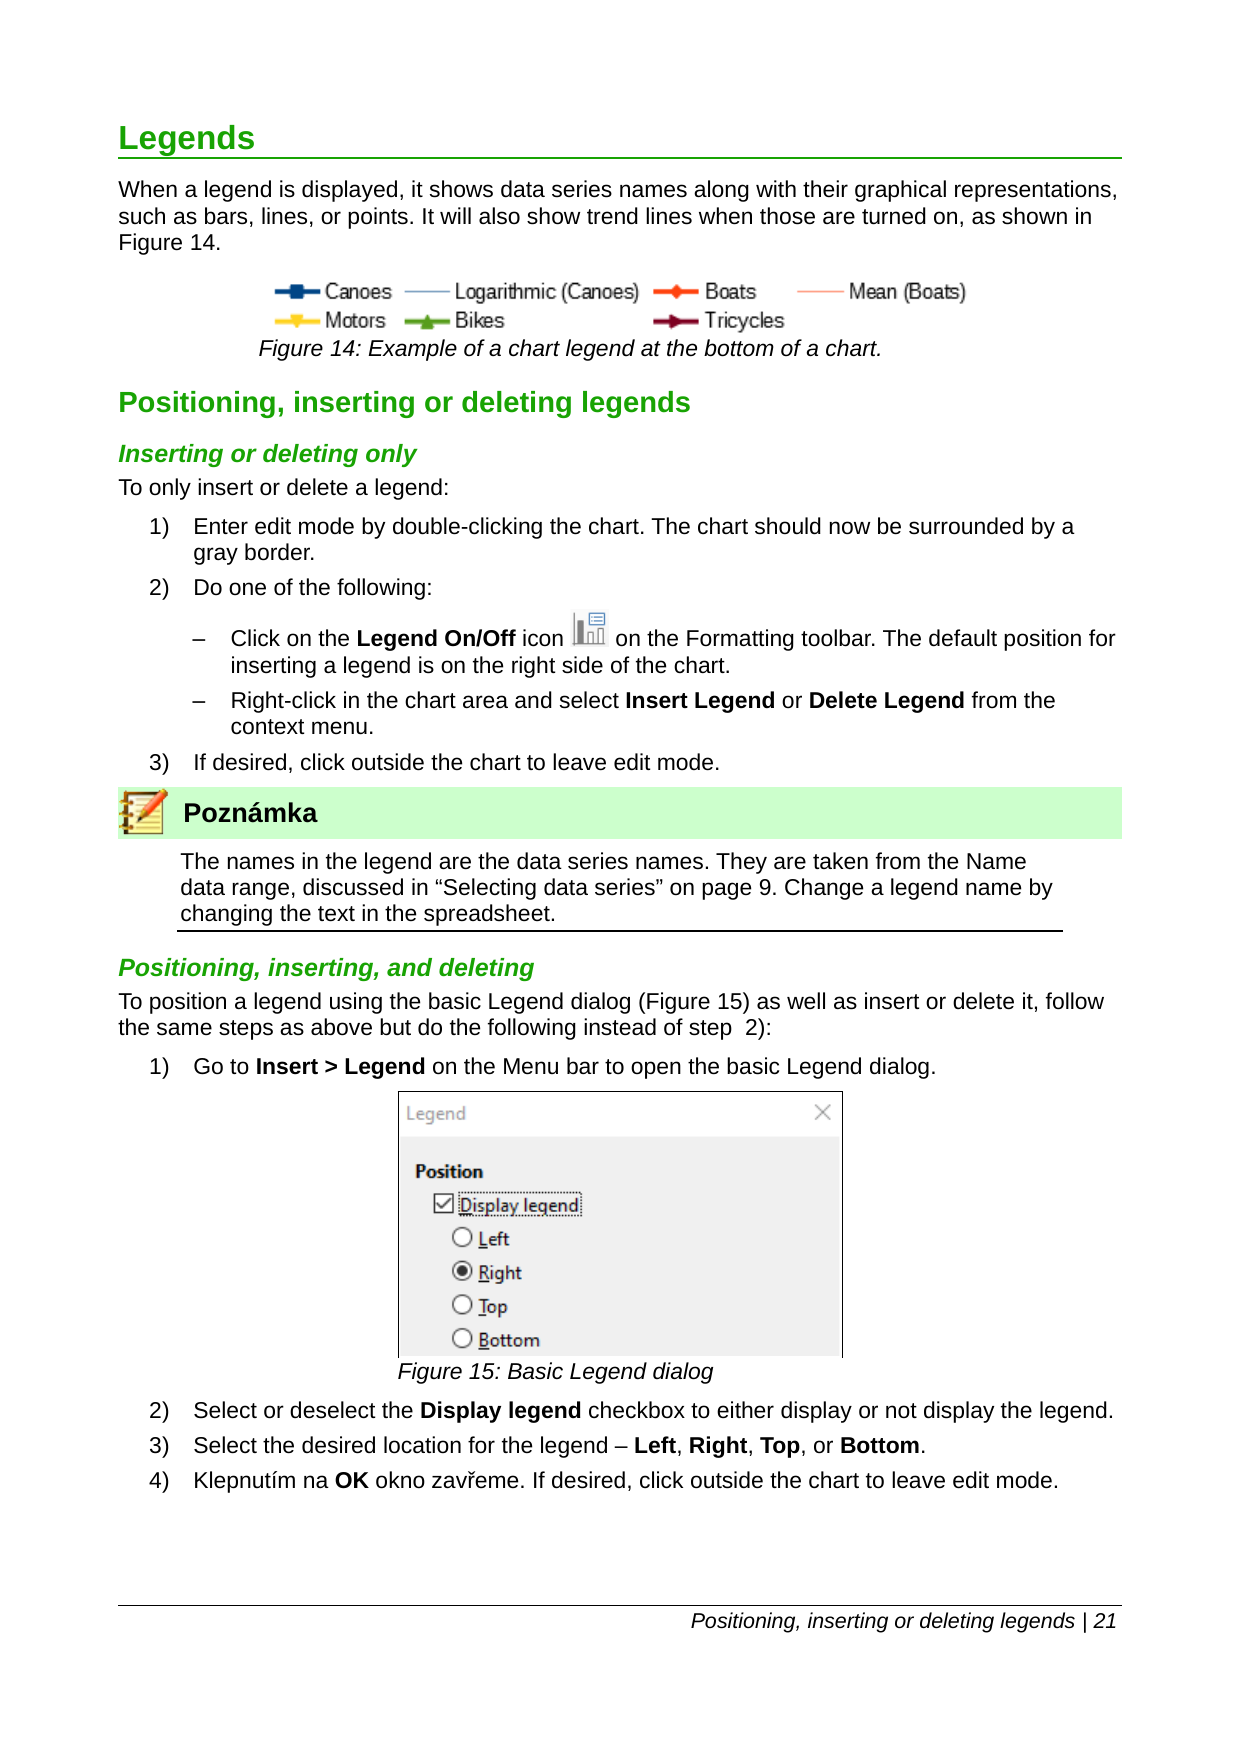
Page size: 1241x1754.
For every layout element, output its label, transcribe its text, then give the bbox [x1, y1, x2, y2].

picture [119, 787, 170, 838]
text Figure 15: Basic Legend dialog [397, 1356, 843, 1385]
subtitle Poznámka [118, 787, 1122, 839]
picture [400, 1094, 840, 1356]
list If desired, click outside the chart to leave edit mode. [169, 748, 1122, 775]
subtitle Inserting or deleting only [118, 439, 1122, 468]
subtitle Positioning, inserting or deleting legends [118, 385, 1122, 419]
list Klepnutím na OK okno zavřeme. If desired, click outside the chart to leave edit mode. [169, 1467, 1122, 1493]
text When a legend is displayed, it shows data series names along with their graphical representations, such as bars, lines, or points. It will also show trend lines when those are turned on, as shown in Figure 14. [118, 176, 1122, 255]
subtitle Positioning, inserting, and deleting [118, 953, 1122, 982]
text The names in the legend are the data series names. They are taken from the Name data range, discussed in “Selecting data series” on page 9. Change a legend name by changing the text in the spreadsheet. [177, 845, 1063, 930]
picture [570, 609, 609, 647]
list To only insert or delete a legend: [118, 474, 1122, 500]
list Right-click in the chart area and select Insert Legend or Delete Legend from the context menu. [192, 687, 1122, 740]
subtitle Legends [118, 118, 1122, 157]
list Go to Insert > Legend on the Menu bar to open the basic Legend dialog. [169, 1053, 1122, 1079]
list Do one of the following: [169, 574, 1122, 601]
text Figure 14: Example of a chart legend at the bottom of a chart. [258, 336, 982, 361]
picture [258, 267, 982, 336]
list Click on the Legend On/Off icon on the Formatting toolbar. The default position for inserting a legend is on the right side of the chart. [192, 609, 1122, 678]
list Select or deselect the Display legend checkbox to either display or not display the legend. [169, 1397, 1122, 1423]
list Select the desired location for the legend – Left, Right, Top, or Bottom. [169, 1432, 1122, 1458]
list Enter edit mode by double-clicking the chart. The chart should now be surrounded by a gray border. [169, 513, 1122, 566]
list To position a legend using the basic Legend dialog (Figure 15) as well as insert or delete it, follow the same steps as above but do the following instead of step 2: [118, 988, 1122, 1040]
